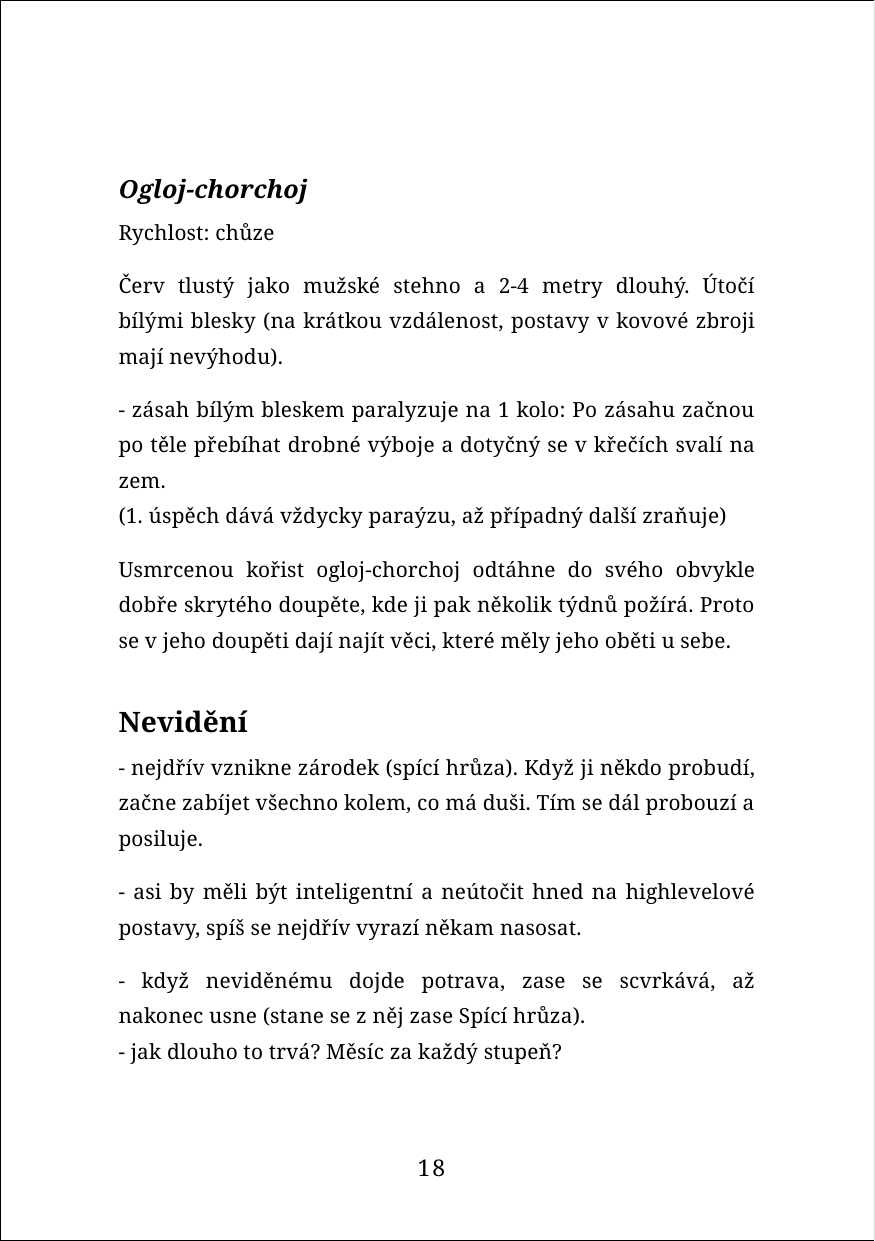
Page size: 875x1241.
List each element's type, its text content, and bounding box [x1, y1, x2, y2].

text - zásah bílým bleskem paralyzuje na 1 kolo: Po zásahu začnou po těle přebíhat drobné výboje a dotyčný se v křečích svalí na zem. (1. úspěch dává vždycky paraýzu, až případný další zraňuje) [118, 395, 756, 530]
text - když neviděnému dojde potrava, zase se scvrkává, až nakonec usne (stane se z něj zase Spící hrůza). - jak dlouho to trvá? Měsíc za každý stupeň? [118, 966, 756, 1065]
text - nejdřív vznikne zárodek (spící hrůza). Když ji někdo probudí, začne zabíjet všechno kolem, co má duši. Tím se dál probouzí a posiluje. [118, 753, 756, 852]
text Usmrcenou kořist ogloj-chorchoj odtáhne do svého obvykle dobře skrytého doupěte, kde ji pak několik týdnů požírá. Proto se v jeho doupěti dají najít věci, které měly jeho oběti u sebe. [118, 555, 756, 654]
text Červ tlustý jako mužské stehno a 2-4 metry dlouhý. Útočí bílými blesky (na krátkou vzdálenost, postavy v kovové zbroji mají nevýhodu). [118, 271, 756, 370]
text Rychlost: chůze [118, 218, 756, 246]
subtitle Ogloj-chorchoj [118, 172, 756, 206]
subtitle Nevidění [118, 703, 756, 741]
text - asi by měli být inteligentní a neútočit hned na highlevelové postavy, spíš se nejdřív vyrazí někam nasosat. [118, 877, 756, 941]
